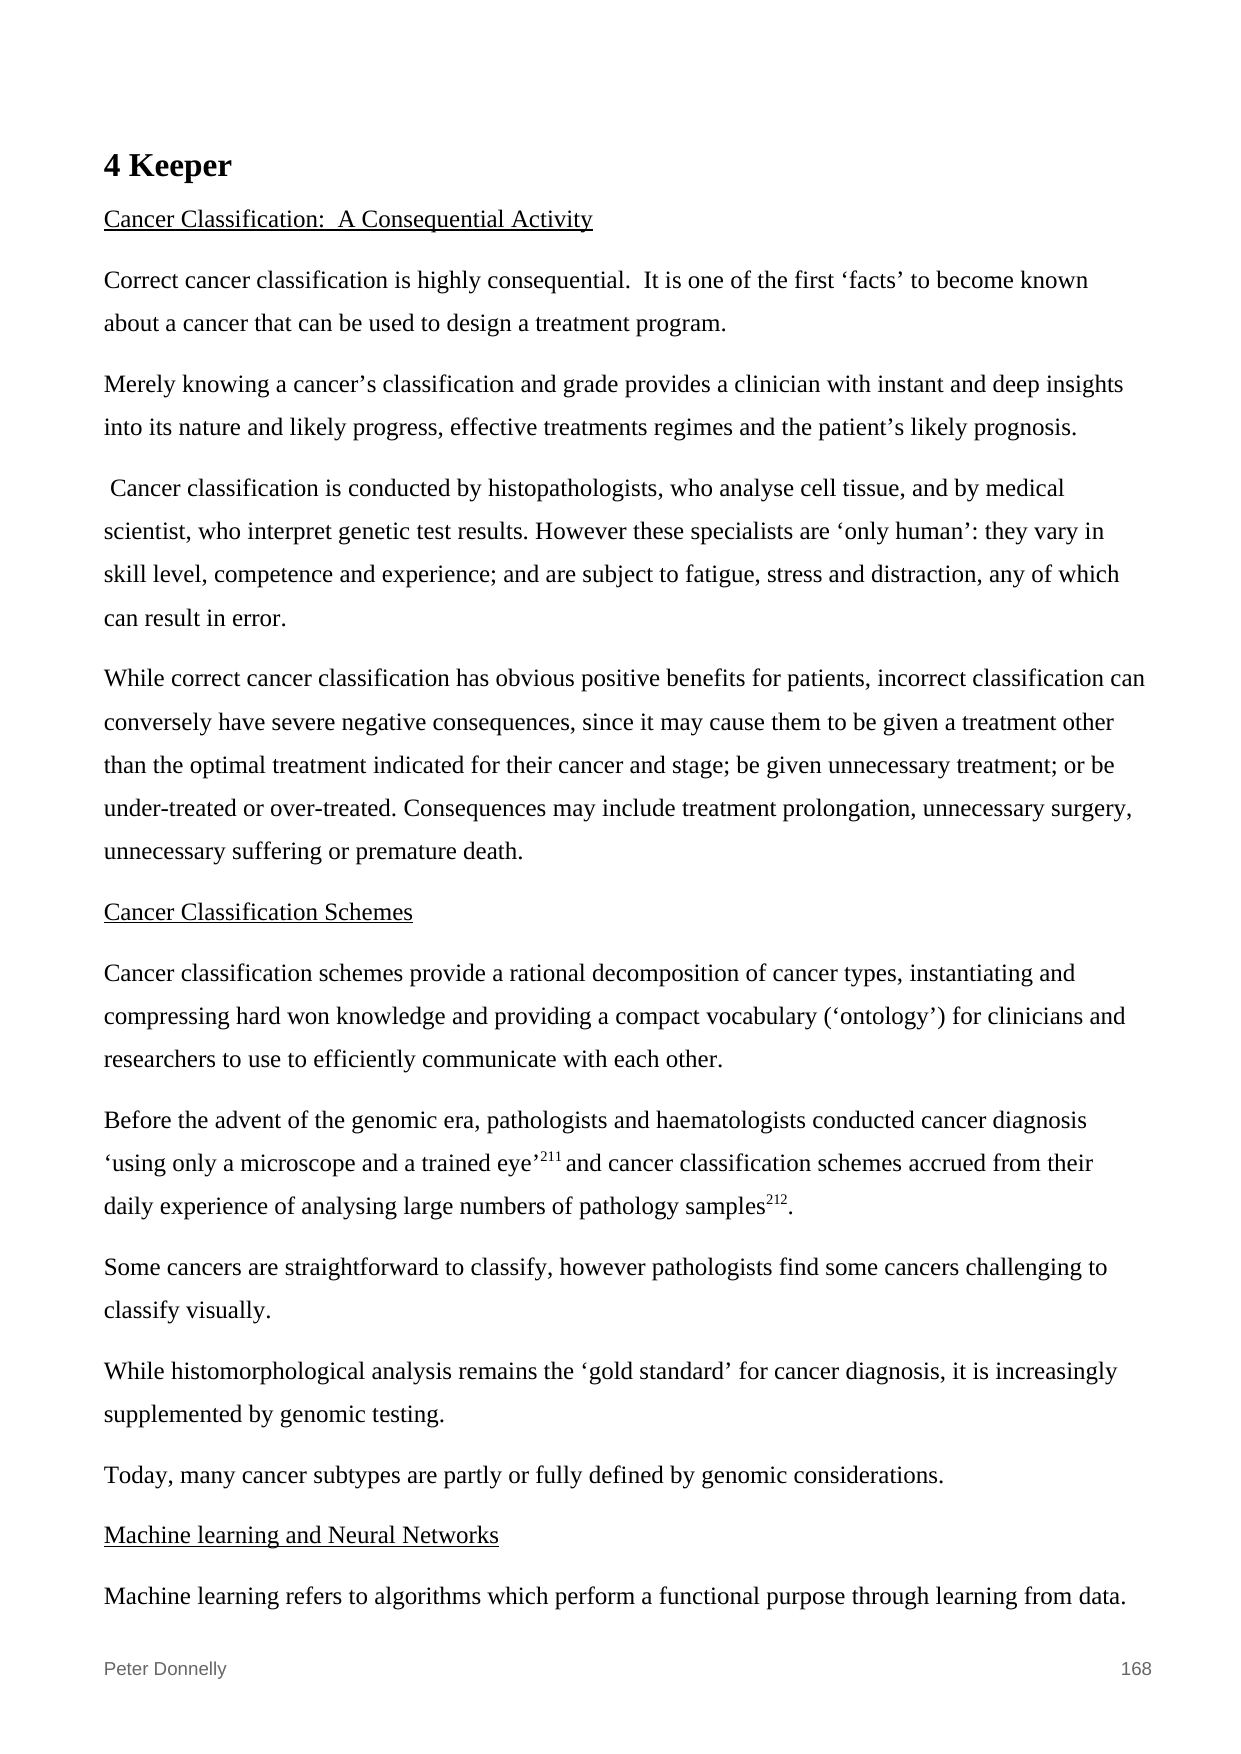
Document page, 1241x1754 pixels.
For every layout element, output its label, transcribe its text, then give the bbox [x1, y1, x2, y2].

text While correct cancer classification has obvious positive benefits for patients, incorrect classification can conversely have severe negative consequences, since it may cause them to be given a treatment other than the optimal treatment indicated for their cancer and stage; be given unnecessary treatment; or be under-treated or over-treated. Consequences may include treatment prolongation, unnecessary surgery, unnecessary suffering or premature death. [103, 663, 1146, 865]
text While histomorphological analysis remains the ‘gold standard’ for cancer diagnosis, it is increasingly supplemented by genomic testing. [103, 1356, 1146, 1428]
text Merely knowing a cancer’s classification and grade provides a clinician with instant and deep insights into its nature and likely progress, effective treatments regimes and the patient’s likely prognosis. [103, 369, 1146, 441]
text Cancer classification schemes provide a rational decomposition of cancer types, instantiating and compressing hard won knowledge and providing a compact vocabulary (‘ontology’) for clinicians and researchers to use to efficiently communicate with each other. [103, 958, 1146, 1073]
text Cancer Classification Schemes [103, 897, 1146, 926]
text Cancer Classification: A Consequential Activity [103, 204, 1146, 233]
subtitle Keeper [103, 145, 1146, 183]
text Today, many cancer subtypes are partly or fully defined by genomic considerations. [103, 1460, 1146, 1488]
text Correct cancer classification is highly consequential. It is one of the first ‘facts’ to become known about a cancer that can be used to design a treatment program. [103, 265, 1146, 337]
text Before the advent of the genomic era, pathologists and haematologists conducted cancer diagnosis ‘using only a microscope and a trained eye’ and cancer classification schemes accrued from their daily experience of analysing large numbers of pathology samples. [103, 1105, 1146, 1220]
text Machine learning and Neural Networks [103, 1521, 1146, 1549]
text Cancer classification is conducted by histopathologists, who analyse cell tissue, and by medical scientist, who interpret genetic test results. However these specialists are ‘only human’: they vary in skill level, competence and experience; and are subject to fatigue, stress and distraction, any of which can result in error. [103, 473, 1146, 631]
text Some cancers are straightforward to classify, however pathologists find some cancers challenging to classify visually. [103, 1252, 1146, 1324]
text Machine learning refers to algorithms which perform a functional purpose through learning from data. [103, 1581, 1146, 1610]
